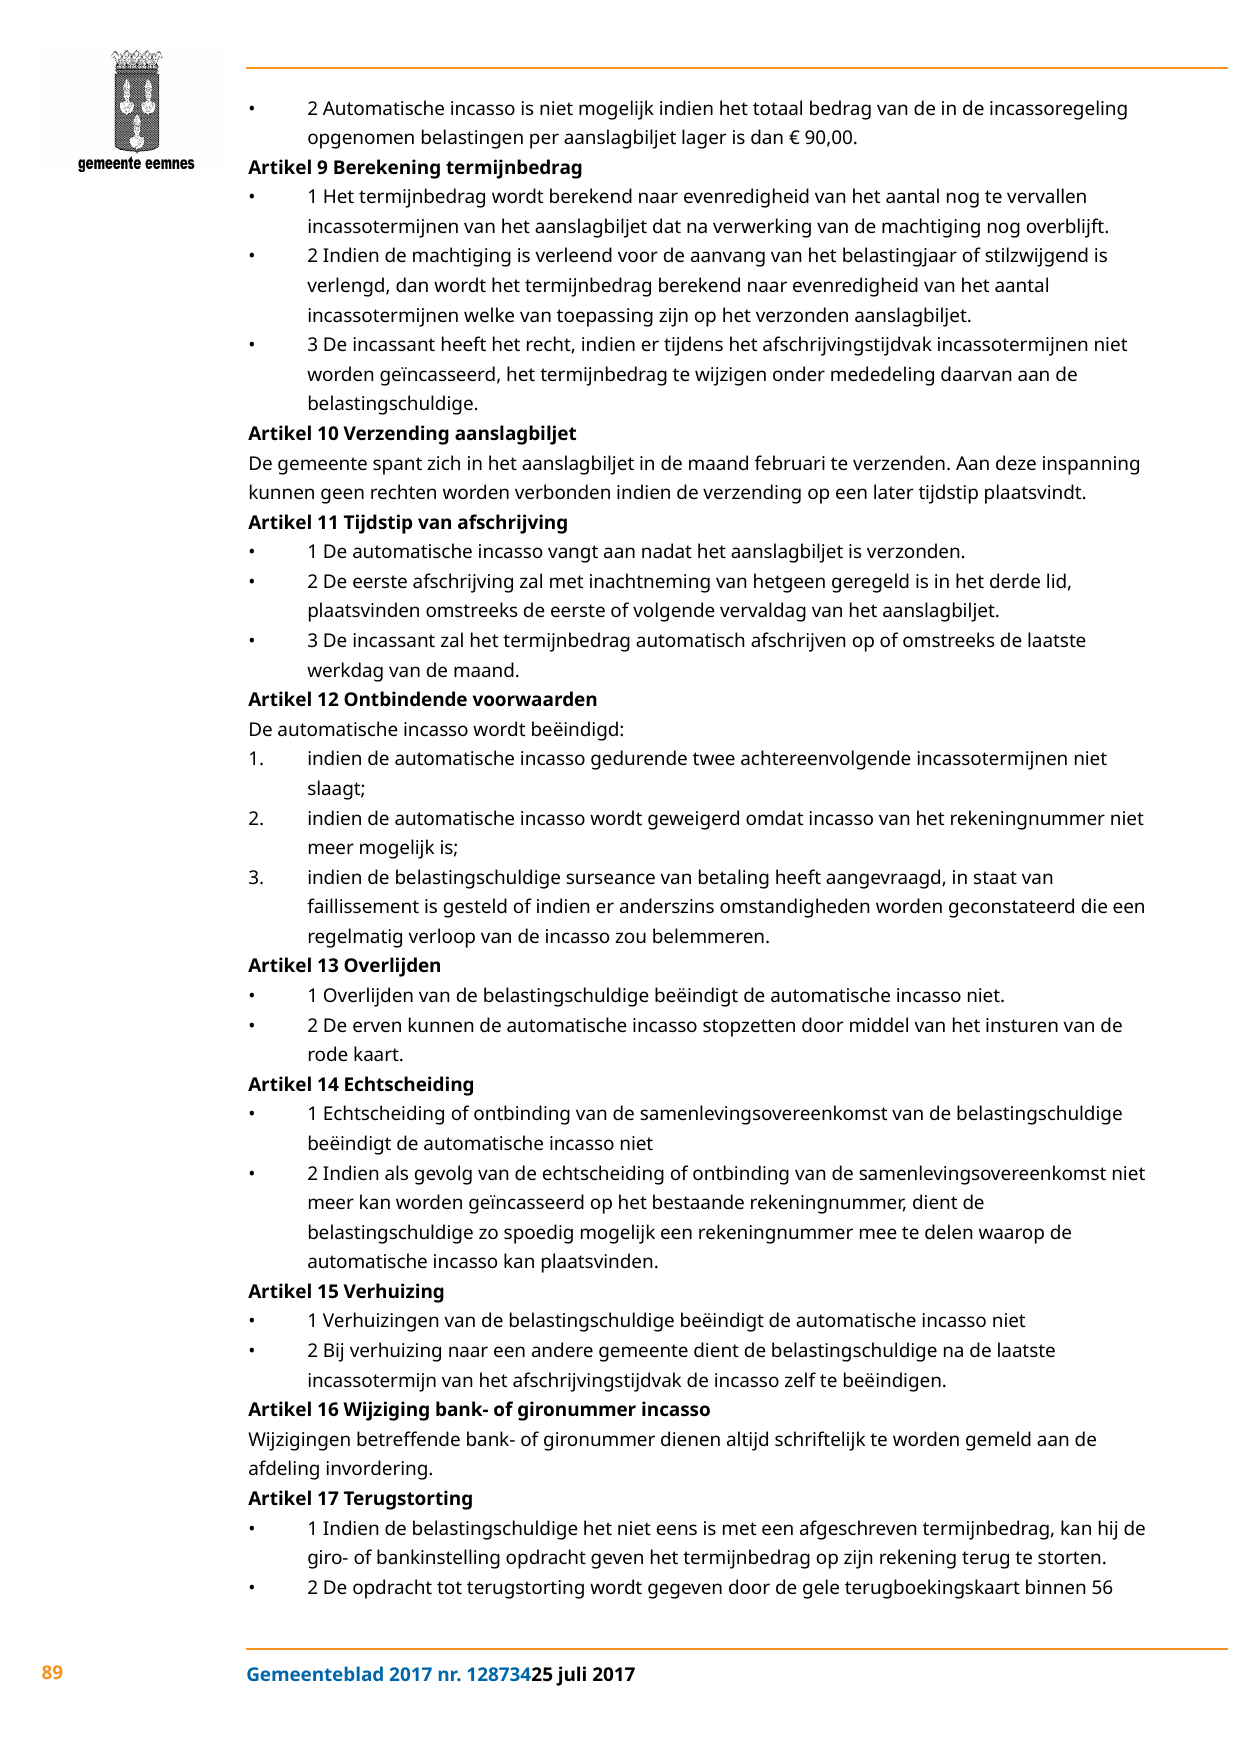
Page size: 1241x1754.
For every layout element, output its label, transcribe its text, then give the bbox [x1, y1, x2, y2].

text Artikel 11 Tijdstip van afschrijving [248, 509, 1152, 535]
list 2 De opdracht tot terugstorting wordt gegeven door de gele terugboekingskaart binnen 56 [248, 1574, 1152, 1600]
list 2 De erven kunnen de automatische incasso stopzetten door middel van het insturen van de rode kaart. [248, 1012, 1152, 1067]
text De gemeente spant zich in het aanslagbiljet in de maand februari te verzenden. Aan deze inspanning kunnen geen rechten worden verbonden indien de verzending op een later tijdstip plaatsvindt. [248, 450, 1152, 505]
list 1 De automatische incasso vangt aan nadat het aanslagbiljet is verzonden. [248, 538, 1152, 564]
list 1 Echtscheiding of ontbinding van de samenlevingsovereenkomst van de belastingschuldige beëindigt de automatische incasso niet [248, 1101, 1152, 1156]
list indien de automatische incasso gedurende twee achtereenvolgende incassotermijnen niet slaagt; [248, 746, 1152, 801]
list indien de belastingschuldige surseance van betaling heeft aangevraagd, in staat van faillissement is gesteld of indien er anderszins omstandigheden worden geconstateerd die een regelmatig verloop van de incasso zou belemmeren. [248, 864, 1152, 949]
list 2 Bij verhuizing naar een andere gemeente dient de belastingschuldige na de laatste incassotermijn van het afschrijvingstijdvak de incasso zelf te beëindigen. [248, 1337, 1152, 1393]
list 2 Automatische incasso is niet mogelijk indien het totaal bedrag van de in de incassoregeling opgenomen belastingen per aanslagbiljet lager is dan € 90,00. [248, 95, 1152, 150]
text Artikel 17 Terugstorting [248, 1485, 1152, 1511]
text Artikel 15 Verhuizing [248, 1278, 1152, 1304]
text Artikel 9 Berekening termijnbedrag [248, 154, 1152, 180]
text Artikel 12 Ontbindende voorwaarden [248, 686, 1152, 712]
text Artikel 16 Wijziging bank- of gironummer incasso [248, 1396, 1152, 1422]
text Artikel 14 Echtscheiding [248, 1071, 1152, 1097]
list 1 Indien de belastingschuldige het niet eens is met een afgeschreven termijnbedrag, kan hij de giro- of bankinstelling opdracht geven het termijnbedrag op zijn rekening terug te storten. [248, 1515, 1152, 1570]
list 2 Indien de machtiging is verleend voor de aanvang van het belastingjaar of stilzwijgend is verlengd, dan wordt het termijnbedrag berekend naar evenredigheid van het aantal incassotermijnen welke van toepassing zijn op het verzonden aanslagbiljet. [248, 243, 1152, 328]
text Artikel 13 Overlijden [248, 953, 1152, 978]
list 2 De eerste afschrijving zal met inachtneming van hetgeen geregeld is in het derde lid, plaatsvinden omstreeks de eerste of volgende vervaldag van het aanslagbiljet. [248, 568, 1152, 623]
picture [41, 47, 231, 172]
text Artikel 10 Verzending aanslagbiljet [248, 420, 1152, 446]
text De automatische incasso wordt beëindigd: [248, 716, 1152, 742]
list 3 De incassant zal het termijnbedrag automatisch afschrijven op of omstreeks de laatste werkdag van de maand. [248, 627, 1152, 683]
list 3 De incassant heeft het recht, indien er tijdens het afschrijvingstijdvak incassotermijnen niet worden geïncasseerd, het termijnbedrag te wijzigen onder mededeling daarvan aan de belastingschuldige. [248, 331, 1152, 416]
list 2 Indien als gevolg van de echtscheiding of ontbinding van de samenlevingsovereenkomst niet meer kan worden geïncasseerd op het bestaande rekeningnummer, dient de belastingschuldige zo spoedig mogelijk een rekeningnummer mee te delen waarop de automatische incasso kan plaatsvinden. [248, 1160, 1152, 1274]
list indien de automatische incasso wordt geweigerd omdat incasso van het rekeningnummer niet meer mogelijk is; [248, 805, 1152, 860]
text Wijzigingen betreffende bank- of gironummer dienen altijd schriftelijk te worden gemeld aan de afdeling invordering. [248, 1426, 1152, 1481]
list 1 Overlijden van de belastingschuldige beëindigt de automatische incasso niet. [248, 982, 1152, 1008]
list 1 Het termijnbedrag wordt berekend naar evenredigheid van het aantal nog te vervallen incassotermijnen van het aanslagbiljet dat na verwerking van de machtiging nog overblijft. [248, 183, 1152, 239]
list 1 Verhuizingen van de belastingschuldige beëindigt de automatische incasso niet [248, 1308, 1152, 1333]
